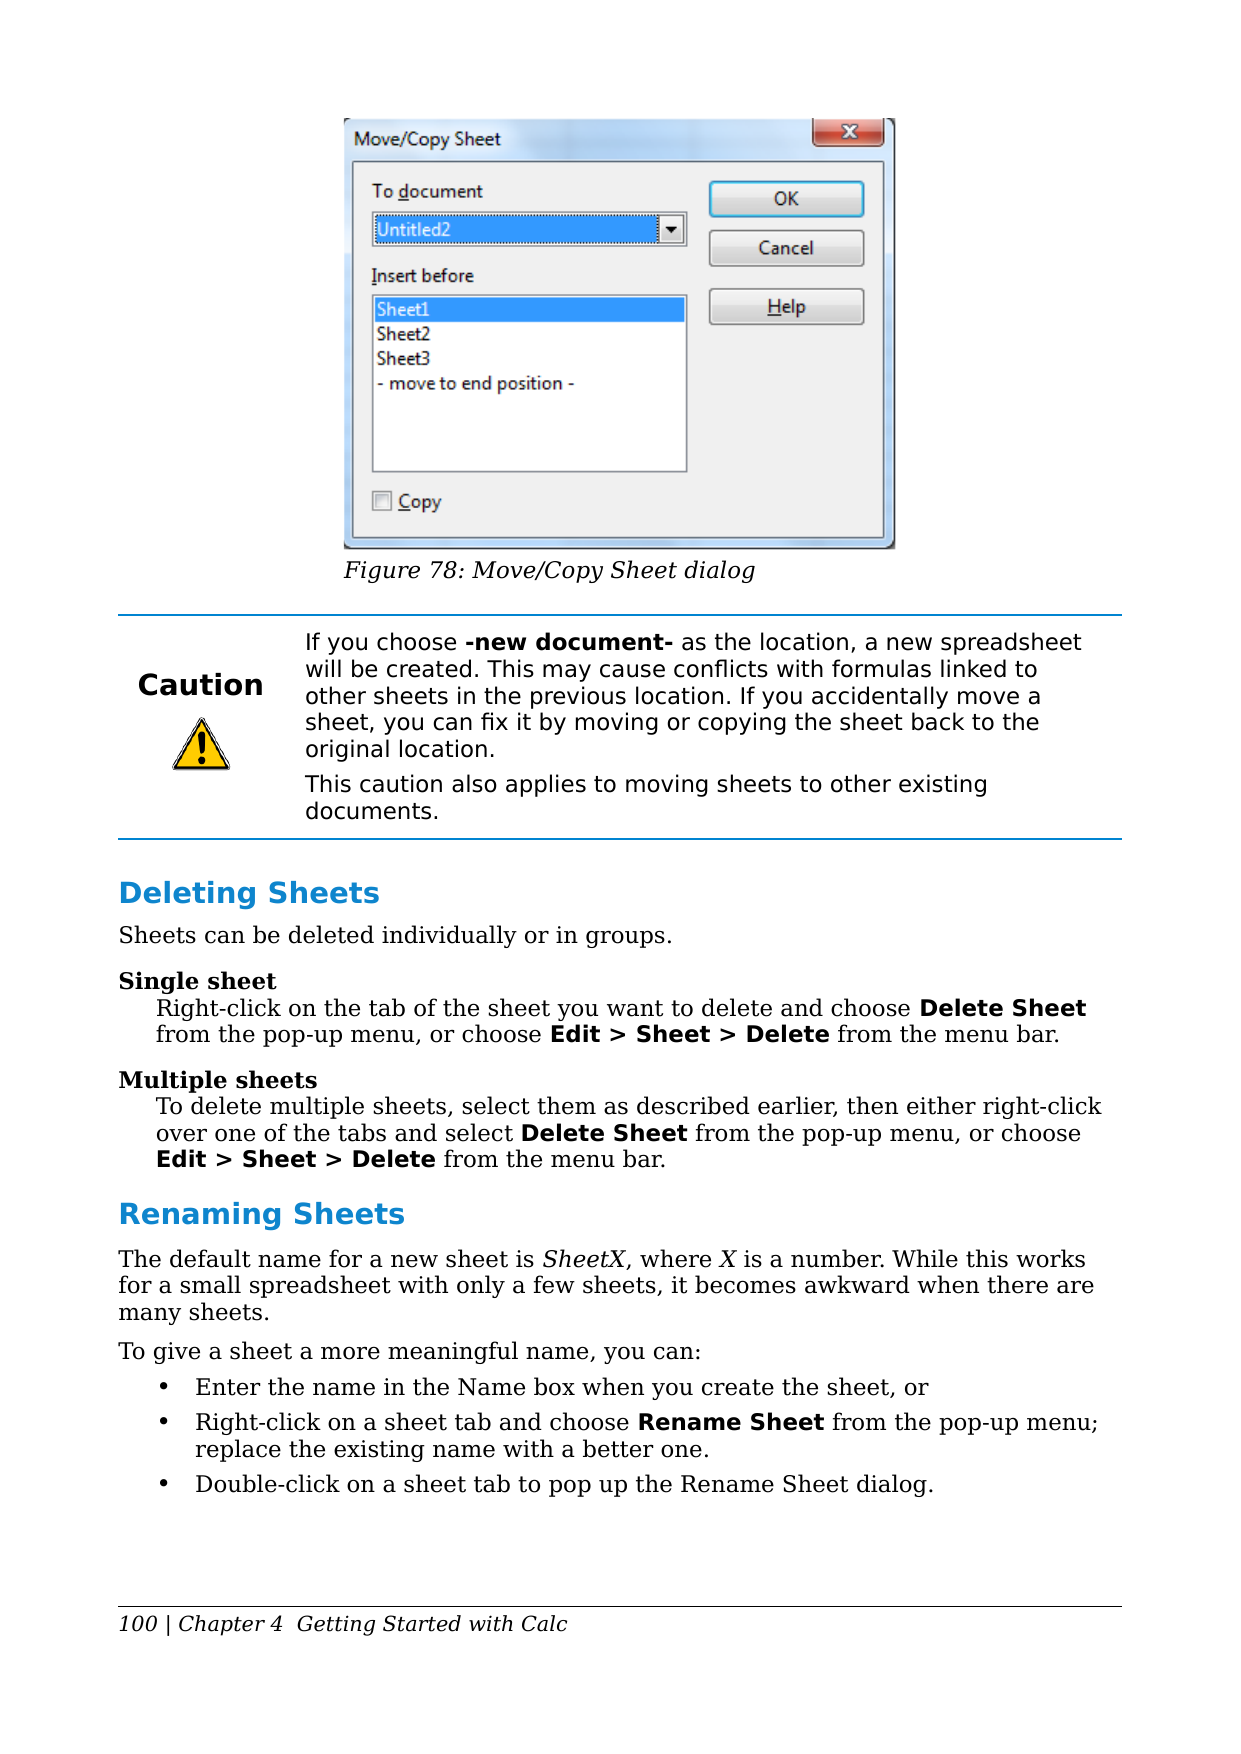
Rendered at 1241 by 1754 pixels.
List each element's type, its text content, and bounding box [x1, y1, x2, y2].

text Multiple sheets [118, 1066, 1122, 1093]
list Double-click on a sheet tab to pop up the Rename Sheet dialog. [156, 1469, 1122, 1498]
list Enter the name in the Name box when you create the sheet, or [156, 1372, 1122, 1401]
subtitle Renaming Sheets [118, 1198, 1122, 1232]
list Right-click on a sheet tab and choose Rename Sheet from the pop-up menu; replace the existing name with a better one. [156, 1407, 1122, 1463]
table_header Caution [118, 616, 283, 837]
table_header If you choose -new document- as the location, a new spreadsheet will be created. This may cause conflicts with formulas linked to other sheets in the previous location. If you accidentally move a sheet, you can fix it by moving or copying the sheet back to the original location. This caution also applies to moving sheets to other existing documents. [283, 616, 1122, 837]
list To give a sheet a more meaningful name, you can: [118, 1338, 1122, 1365]
text To delete multiple sheets, select them as described earlier, then either right-click over one of the tabs and select Delete Sheet from the pop-up menu, or choose Edit > Sheet > Delete from the menu bar. [156, 1093, 1122, 1173]
picture [168, 714, 233, 774]
text Single sheet [118, 968, 1122, 995]
text Sheets can be deleted individually or in groups. [118, 923, 1122, 949]
subtitle Deleting Sheets [118, 876, 1122, 910]
text Figure 78: Move/Copy Sheet dialog [344, 557, 896, 584]
picture [343, 118, 897, 551]
text The default name for a new sheet is SheetX, where X is a number. While this works for a small spreadsheet with only a few sheets, it becomes awkward when there are many sheets. [118, 1244, 1122, 1326]
text Right-click on the tab of the sheet you want to delete and choose Delete Sheet from the pop‑up menu, or choose Edit > Sheet > Delete from the menu bar. [156, 995, 1122, 1048]
